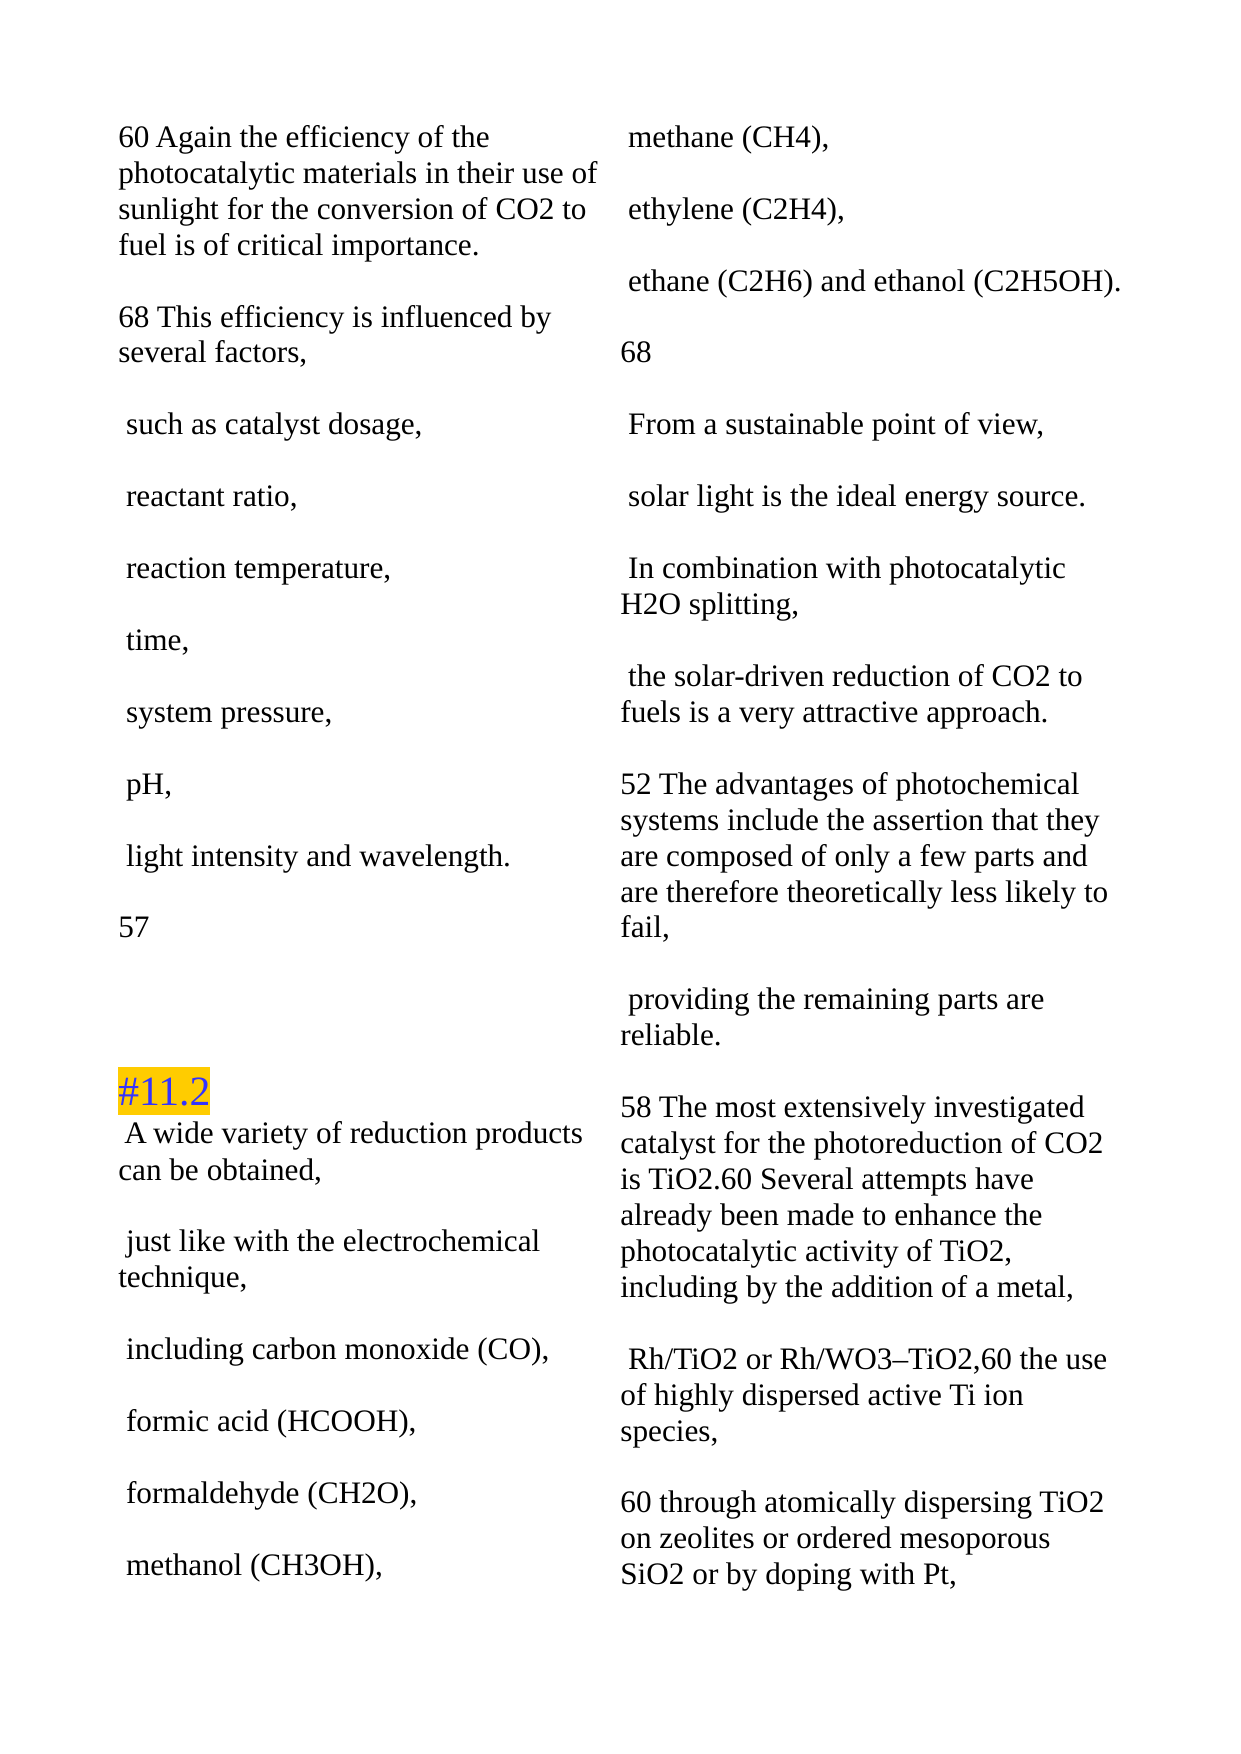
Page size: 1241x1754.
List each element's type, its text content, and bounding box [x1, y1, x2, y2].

text 52 The advantages of photochemical systems include the assertion that they are composed of only a few parts and are therefore theoretically less likely to fail, [620, 765, 1122, 945]
text pH, [118, 765, 620, 801]
text 68 [620, 334, 1122, 370]
text 57 [118, 909, 620, 945]
text methane (CH4), [620, 118, 1122, 154]
text Rh/TiO2 or Rh/WO3–TiO2,60 the use of highly dispersed active Ti ion species, [620, 1340, 1122, 1448]
text ethylene (C2H4), [620, 190, 1122, 226]
text formic acid (HCOOH), [118, 1402, 620, 1438]
text 58 The most extensively investigated catalyst for the photoreduction of CO2 is TiO2.60 Several attempts have already been made to enhance the photocatalytic activity of TiO2, including by the addition of a metal, [620, 1088, 1122, 1304]
text ethane (C2H6) and ethanol (C2H5OH). [620, 262, 1122, 298]
text 68 This efficiency is influenced by several factors, [118, 298, 620, 370]
text providing the remaining parts are reliable. [620, 981, 1122, 1052]
text 60 Again the efficiency of the photocatalytic materials in their use of sunlight for the conversion of CO2 to fuel is of critical importance. [118, 118, 620, 262]
text reaction temperature, [118, 549, 620, 585]
text formaldehyde (CH2O), [118, 1474, 620, 1510]
text system pressure, [118, 693, 620, 729]
text time, [118, 621, 620, 657]
text In combination with photocatalytic H2O splitting, [620, 549, 1122, 621]
text A wide variety of reduction products can be obtained, [118, 1115, 620, 1187]
text such as catalyst dosage, [118, 406, 620, 442]
text including carbon monoxide (CO), [118, 1330, 620, 1366]
text #11.2 [118, 1067, 620, 1115]
text 60 through atomically dispersing TiO2 on zeolites or ordered mesoporous SiO2 or by doping with Pt, [620, 1484, 1122, 1592]
text solar light is the ideal energy source. [620, 477, 1122, 513]
text just like with the electrochemical technique, [118, 1223, 620, 1294]
text the solar-driven reduction of CO2 to fuels is a very attractive approach. [620, 657, 1122, 729]
text light intensity and wavelength. [118, 837, 620, 873]
text methanol (CH3OH), [118, 1546, 620, 1582]
text reactant ratio, [118, 477, 620, 513]
text From a sustainable point of view, [620, 406, 1122, 442]
